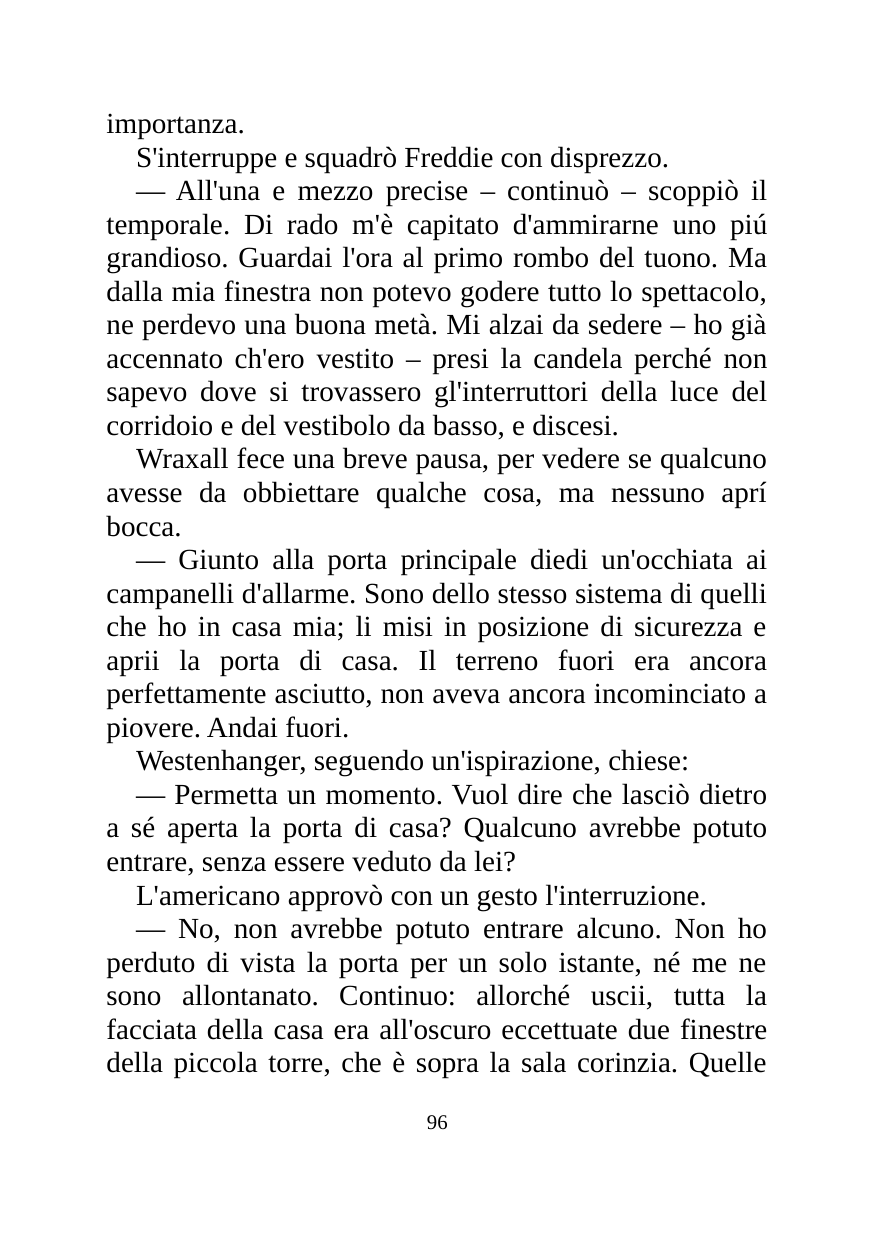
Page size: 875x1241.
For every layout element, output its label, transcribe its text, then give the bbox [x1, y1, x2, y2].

text — Permetta un momento. Vuol dire che lasciò dietro a sé aperta la porta di casa? Qualcuno avrebbe potuto entrare, senza essere veduto da lei? [106, 777, 768, 878]
text — All'una e mezzo precise – continuò – scoppiò il temporale. Di rado m'è capitato d'ammirarne uno piú grandioso. Guardai l'ora al primo rombo del tuono. Ma dalla mia finestra non potevo godere tutto lo spettacolo, ne perdevo una buona metà. Mi alzai da sedere – ho già accennato ch'ero vestito – presi la candela perché non sapevo dove si trovassero gl'interruttori della luce del corridoio e del vestibolo da basso, e discesi. [106, 173, 768, 442]
text S'interruppe e squadrò Freddie con disprezzo. [106, 140, 768, 173]
text Westenhanger, seguendo un'ispirazione, chiese: [106, 743, 768, 777]
text — No, non avrebbe potuto entrare alcuno. Non ho perduto di vista la porta per un solo istante, né me ne sono allontanato. Continuo: allorché uscii, tutta la facciata della casa era all'oscuro eccettuate due finestre della piccola torre, che è sopra la sala corinzia. Quelle [106, 911, 768, 1079]
text Wraxall fece una breve pausa, per vedere se qualcuno avesse da obbiettare qualche cosa, ma nessuno aprí bocca. [106, 442, 768, 542]
text L'americano approvò con un gesto l'interruzione. [106, 878, 768, 911]
text importanza. [106, 106, 768, 140]
text — Giunto alla porta principale diedi un'occhiata ai campanelli d'allarme. Sono dello stesso sistema di quelli che ho in casa mia; li misi in posizione di sicurezza e aprii la porta di casa. Il terreno fuori era ancora perfettamente asciutto, non aveva ancora incominciato a piovere. Andai fuori. [106, 542, 768, 743]
